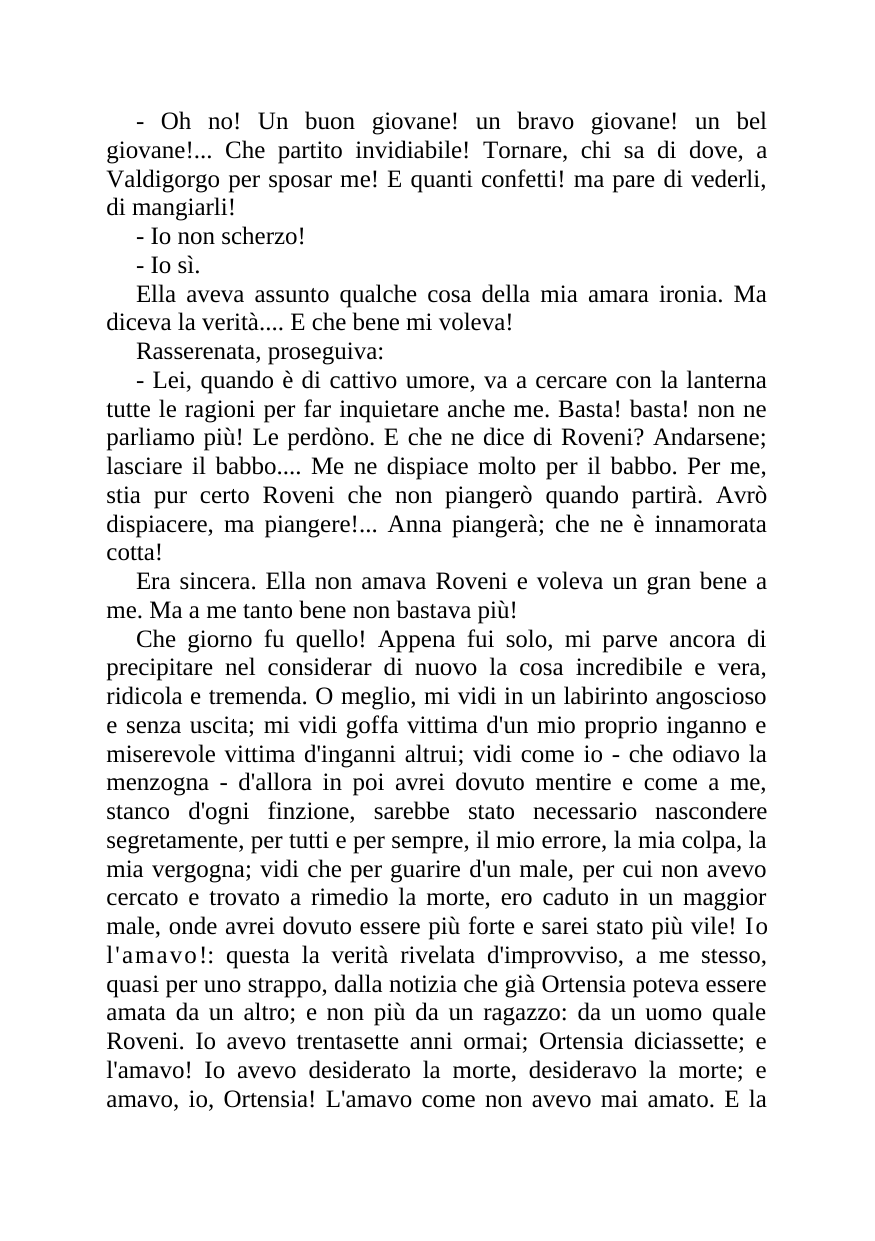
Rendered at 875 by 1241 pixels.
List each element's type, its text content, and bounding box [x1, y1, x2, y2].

text Era sincera. Ella non amava Roveni e voleva un gran bene a me. Ma a me tanto bene non bastava più! [106, 566, 768, 624]
text Ella aveva assunto qualche cosa della mia amara ironia. Ma diceva la verità.... E che bene mi voleva! [106, 279, 768, 336]
text Che giorno fu quello! Appena fui solo, mi parve ancora di precipitare nel considerar di nuovo la cosa incredibile e vera, ridicola e tremenda. O meglio, mi vidi in un labirinto angoscioso e senza uscita; mi vidi goffa vittima d'un mio proprio inganno e miserevole vittima d'inganni altrui; vidi come io - che odiavo la menzogna - d'allora in poi avrei dovuto mentire e come a me, stanco d'ogni finzione, sarebbe stato necessario nascondere segretamente, per tutti e per sempre, il mio errore, la mia colpa, la mia vergogna; vidi che per guarire d'un male, per cui non avevo cercato e trovato a rimedio la morte, ero caduto in un maggior male, onde avrei dovuto essere più forte e sarei stato più vile! Io l'amavo!: questa la verità rivelata d'improvviso, a me stesso, quasi per uno strappo, dalla notizia che già Ortensia poteva essere amata da un altro; e non più da un ragazzo: da un uomo quale Roveni. Io avevo trentasette anni ormai; Ortensia diciassette; e l'amavo! Io avevo desiderato la morte, desideravo la morte; e amavo, io, Ortensia! L'amavo come non avevo mai amato. E la [106, 624, 768, 1112]
text - Oh no! Un buon giovane! un bravo giovane! un bel giovane!... Che partito invidiabile! Tornare, chi sa di dove, a Valdigorgo per sposar me! E quanti confetti! ma pare di vederli, di mangiarli! [106, 106, 768, 221]
text - Io sì. [106, 250, 768, 279]
text Rasserenata, proseguiva: [106, 336, 768, 365]
text - Io non scherzo! [106, 221, 768, 250]
text - Lei, quando è di cattivo umore, va a cercare con la lanterna tutte le ragioni per far inquietare anche me. Basta! basta! non ne parliamo più! Le perdòno. E che ne dice di Roveni? Andarsene; lasciare il babbo.... Me ne dispiace molto per il babbo. Per me, stia pur certo Roveni che non piangerò quando partirà. Avrò dispiacere, ma piangere!... Anna piangerà; che ne è innamorata cotta! [106, 365, 768, 566]
